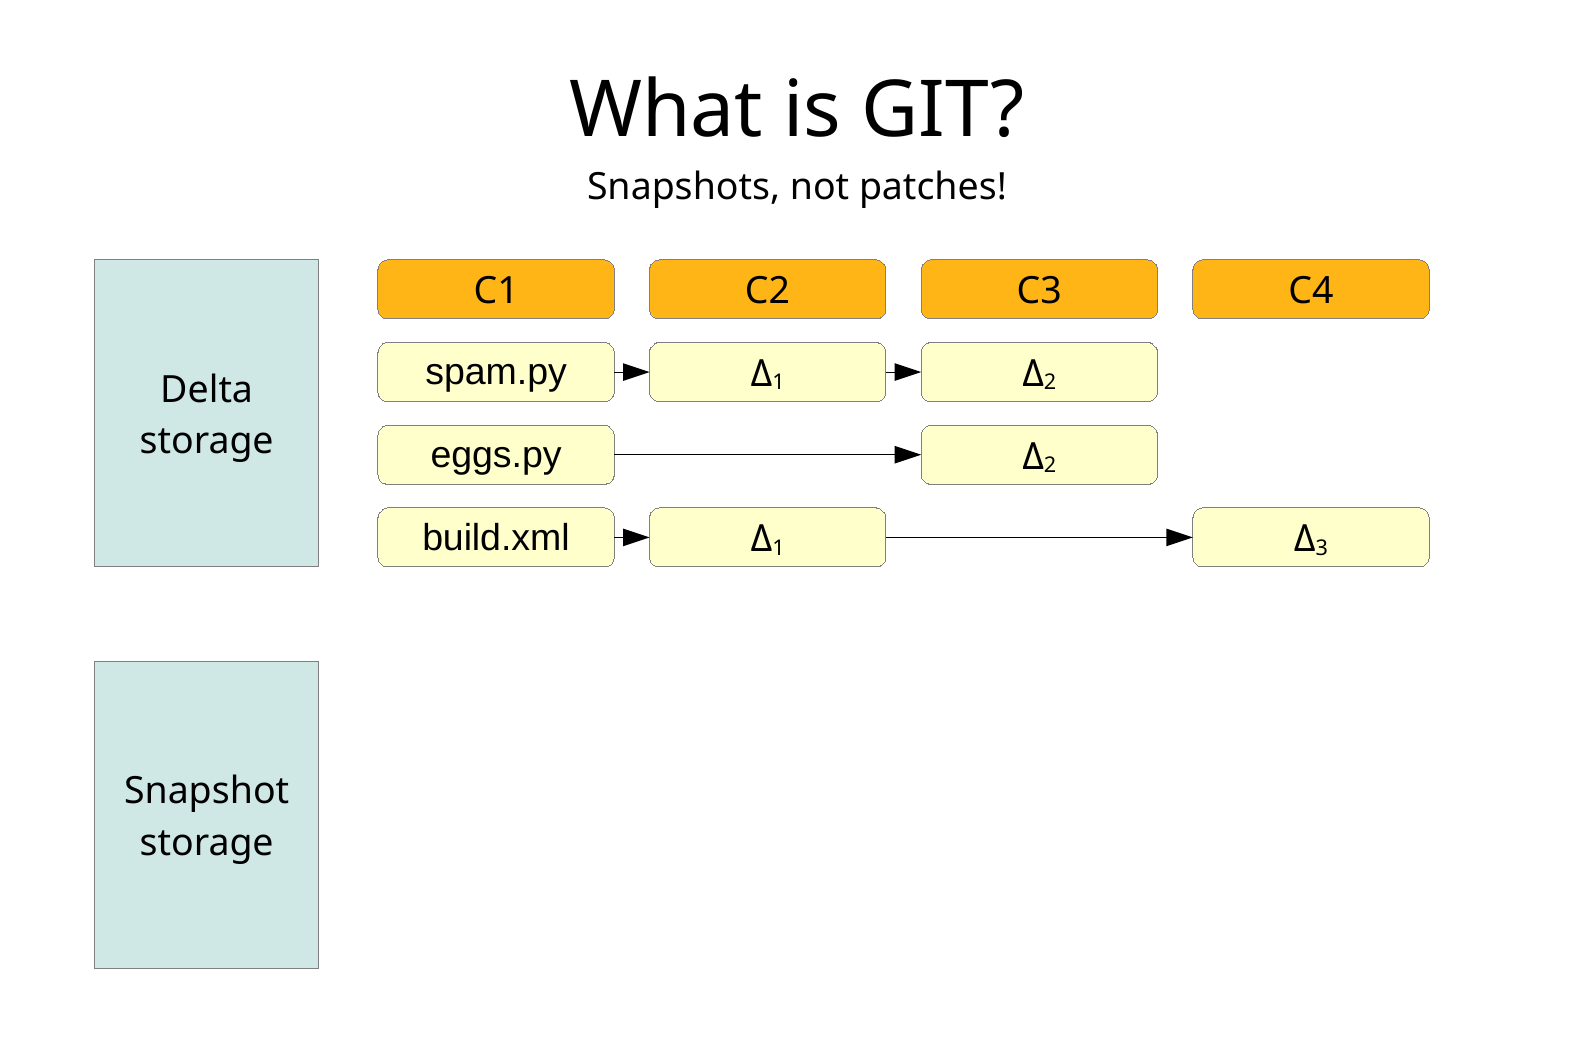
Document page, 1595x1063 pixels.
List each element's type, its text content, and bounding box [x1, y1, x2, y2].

text_box build.xml [377, 507, 615, 567]
text_box C1 [377, 259, 615, 319]
text_box Δ1 [649, 507, 886, 567]
text_box Δ3 [1192, 507, 1430, 567]
text_box Snapshot storage [94, 661, 319, 969]
text_box Delta storage [94, 259, 319, 567]
text_box C4 [1192, 259, 1430, 319]
text_box Δ2 [921, 425, 1158, 485]
title What is GIT? Snapshots, not patches! [79, 42, 1515, 220]
text_box C3 [921, 259, 1158, 319]
text_box eggs.py [377, 425, 615, 485]
text_box spam.py [377, 342, 615, 402]
text_box Δ1 [649, 342, 886, 402]
text_box Δ2 [921, 342, 1158, 402]
text_box C2 [649, 259, 886, 319]
